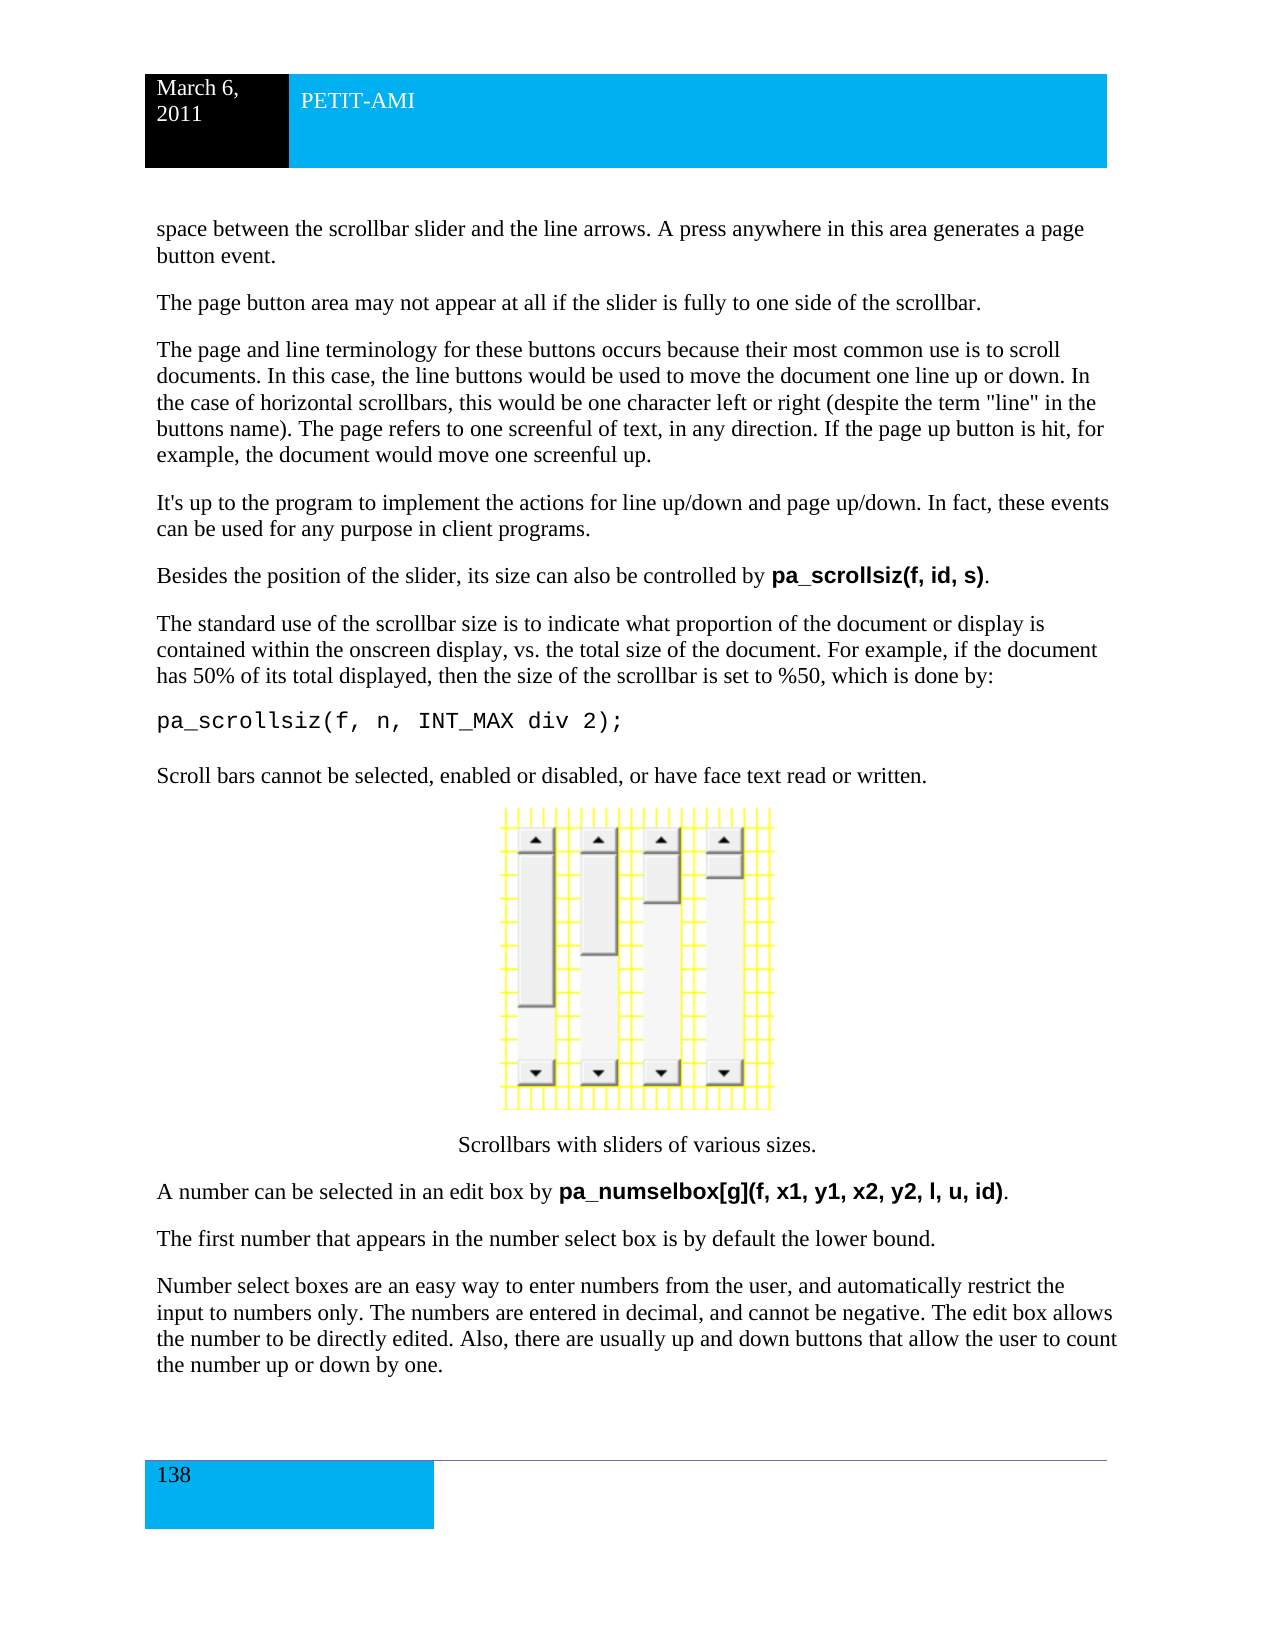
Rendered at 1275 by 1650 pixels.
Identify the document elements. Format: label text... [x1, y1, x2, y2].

text The page button area may not appear at all if the slider is fully to one side of the scrollbar. [156, 289, 1118, 315]
text It's up to the program to implement the actions for line up/down and page up/down. In fact, these events can be used for any purpose in client programs. [156, 489, 1118, 541]
text The page and line terminology for these buttons occurs because their most common use is to scroll documents. In this case, the line buttons would be used to move the document one line up or down. In the case of horizontal scrollbars, this would be one character left or right (despite the term "line" in the buttons name). The page refers to one screenful of text, in any direction. If the page up button is hit, for example, the document would move one screenful up. [156, 336, 1118, 468]
text The standard use of the scrollbar size is to indicate what proportion of the document or display is contained within the onscreen display, vs. the total size of the document. For example, if the document has 50% of its total displayed, then the size of the scrollbar is set to %50, which is done by: [156, 609, 1118, 689]
text Scrollbars with sliders of various sizes. [156, 1131, 1118, 1157]
text pa_scrollsiz(f, n, INT_MAX div 2); [156, 709, 1118, 735]
text The first number that appears in the number select box is by default the lower bound. [156, 1225, 1118, 1252]
text space between the scrollbar slider and the line arrows. A press anywhere in this area generates a page button event. [156, 215, 1118, 268]
text Number select boxes are an easy way to enter numbers from the user, and automatically restrict the input to numbers only. The numbers are entered in decimal, and cannot be negative. The edit box allows the number to be directly edited. Also, there are usually up and down buttons that allow the user to count the number up or down by one. [156, 1272, 1118, 1378]
picture [500, 808, 775, 1110]
text Scroll bars cannot be selected, enabled or disabled, or have face text read or written. [156, 762, 1118, 788]
text Besides the position of the slider, its size can also be controlled by pa_scrollsiz(f, id, s). [156, 562, 1118, 589]
text A number can be selected in an edit box by pa_numselbox[g](f, x1, y1, x2, y2, l, u, id). [156, 1178, 1118, 1204]
